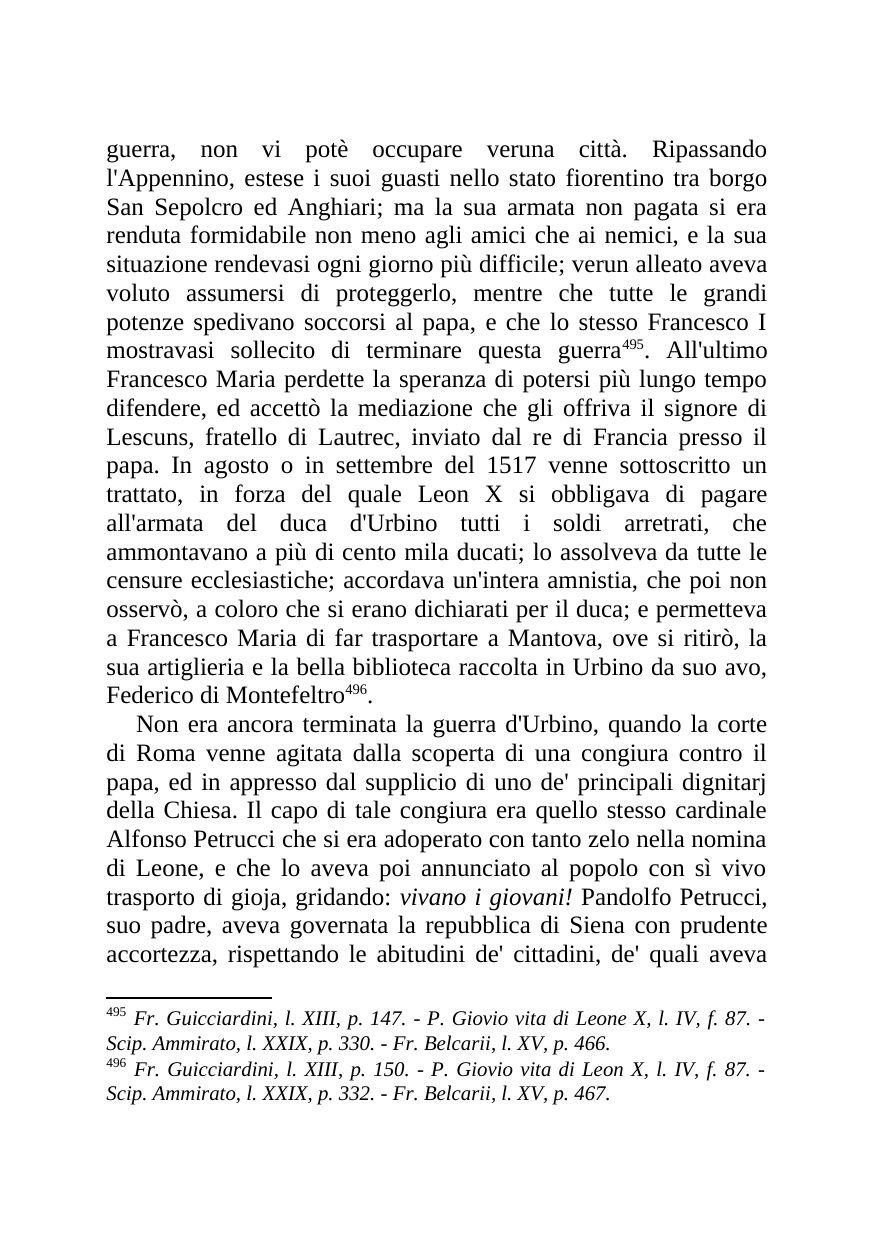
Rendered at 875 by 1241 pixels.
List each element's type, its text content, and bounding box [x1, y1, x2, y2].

text Non era ancora terminata la guerra d'Urbino, quando la corte di Roma venne agitata dalla scoperta di una congiura contro il papa, ed in appresso dal supplicio di uno de' principali dignitarj della Chiesa. Il capo di tale congiura era quello stesso cardinale Alfonso Petrucci che si era adoperato con tanto zelo nella nomina di Leone, e che lo aveva poi annunciato al popolo con sì vivo trasporto di gioja, gridando: vivano i giovani! Pandolfo Petrucci, suo padre, aveva governata la repubblica di Siena con prudente accortezza, rispettando le abitudini de' cittadini, de' quali aveva [106, 709, 768, 968]
text Fr. Guicciardini, l. XIII, p. 147. - P. Giovio vita di Leone X, l. IV, f. 87. - Scip. Ammirato, l. XXIX, p. 330. - Fr. Belcarii, l. XV, p. 466. [106, 1004, 768, 1055]
text guerra, non vi potè occupare veruna città. Ripassando l'Appennino, estese i suoi guasti nello stato fiorentino tra borgo San Sepolcro ed Anghiari; ma la sua armata non pagata si era renduta formidabile non meno agli amici che ai nemici, e la sua situazione rendevasi ogni giorno più difficile; verun alleato aveva voluto assumersi di proteggerlo, mentre che tutte le grandi potenze spedivano soccorsi al papa, e che lo stesso Francesco I mostravasi sollecito di terminare questa guerra. All'ultimo Francesco Maria perdette la speranza di potersi più lungo tempo difendere, ed accettò la mediazione che gli offriva il signore di Lescuns, fratello di Lautrec, inviato dal re di Francia presso il papa. In agosto o in settembre del 1517 venne sottoscritto un trattato, in forza del quale Leon X si obbligava di pagare all'armata del duca d'Urbino tutti i soldi arretrati, che ammontavano a più di cento mila ducati; lo assolveva da tutte le censure ecclesiastiche; accordava un'intera amnistia, che poi non osservò, a coloro che si erano dichiarati per il duca; e permetteva a Francesco Maria di far trasportare a Mantova, ove si ritirò, la sua artiglieria e la bella biblioteca raccolta in Urbino da suo avo, Federico di Montefeltro. [106, 134, 768, 709]
text Fr. Guicciardini, l. XIII, p. 150. - P. Giovio vita di Leon X, l. IV, f. 87. - Scip. Ammirato, l. XXIX, p. 332. - Fr. Belcarii, l. XV, p. 467. [106, 1055, 768, 1105]
